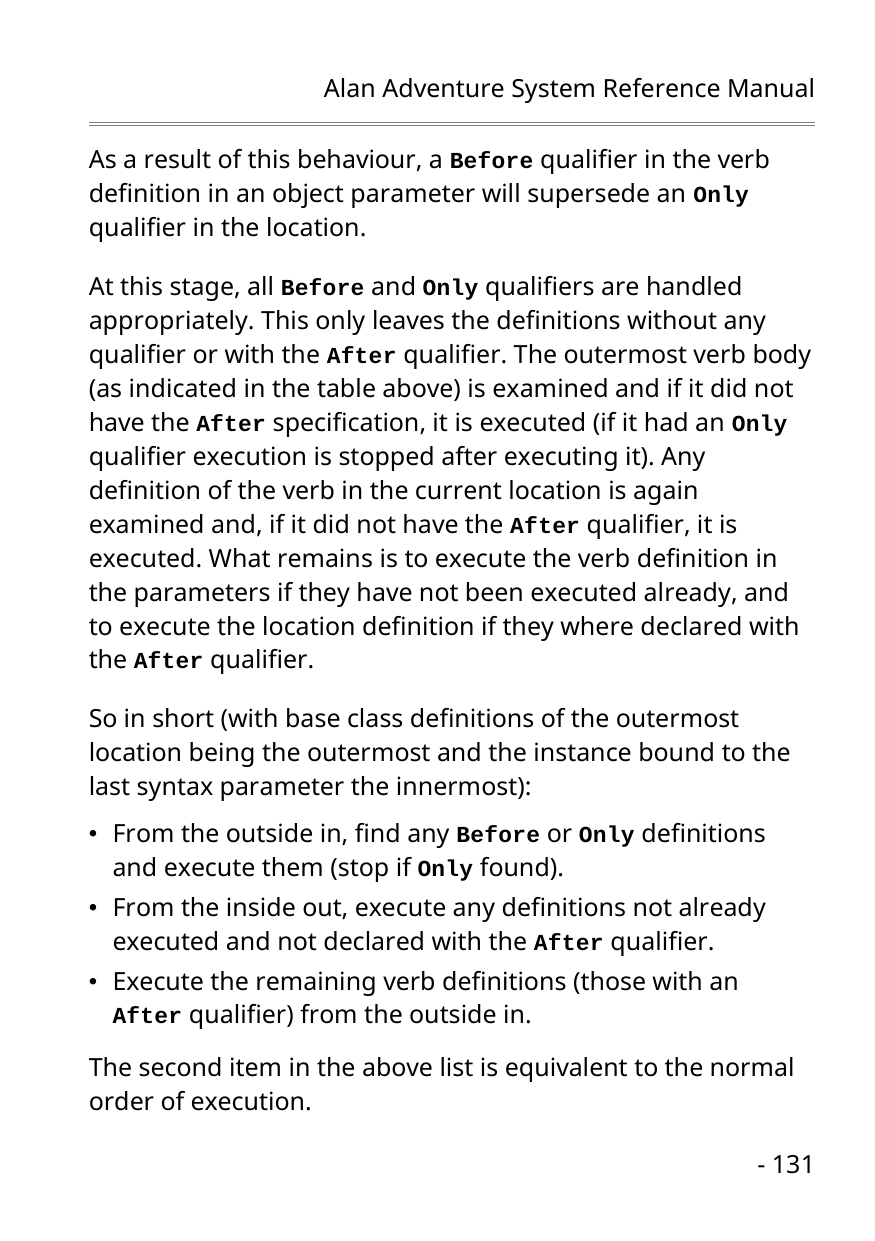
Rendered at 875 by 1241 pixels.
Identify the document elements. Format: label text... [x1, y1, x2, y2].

text So in short (with base class definitions of the outermost location being the outermost and the instance bound to the last syntax parameter the innermost): [88, 701, 815, 803]
list From the outside in, find any Before or Only definitions and execute them (stop if Only found). [88, 816, 815, 884]
text The second item in the above list is equivalent to the normal order of execution. [88, 1050, 815, 1118]
text At this stage, all Before and Only qualifiers are handled appropriately. This only leaves the definitions without any qualifier or with the After qualifier. The outermost verb body (as indicated in the table above) is ex­amined and if it did not have the After specification, it is executed (if it had an Only qualifier execution is stopped after executing it). Any definition of the verb in the current location is again examined and, if it did not have the Af­ter qualifier, it is executed. What remains is to execute the verb definition in the parameters if they have not been executed already, and to execute the lo­cation definition if they where de­clared with the After qualifier. [88, 269, 815, 676]
list Execute the remaining verb definitions (those with an After qualifier) from the outside in. [88, 963, 815, 1031]
text As a result of this behaviour, a Before qualifier in the verb definition in an object parameter will supersede an Only qualifier in the loca­tion. [88, 142, 815, 244]
list From the inside out, execute any definitions not already executed and not declared with the After qualifier. [88, 889, 815, 957]
